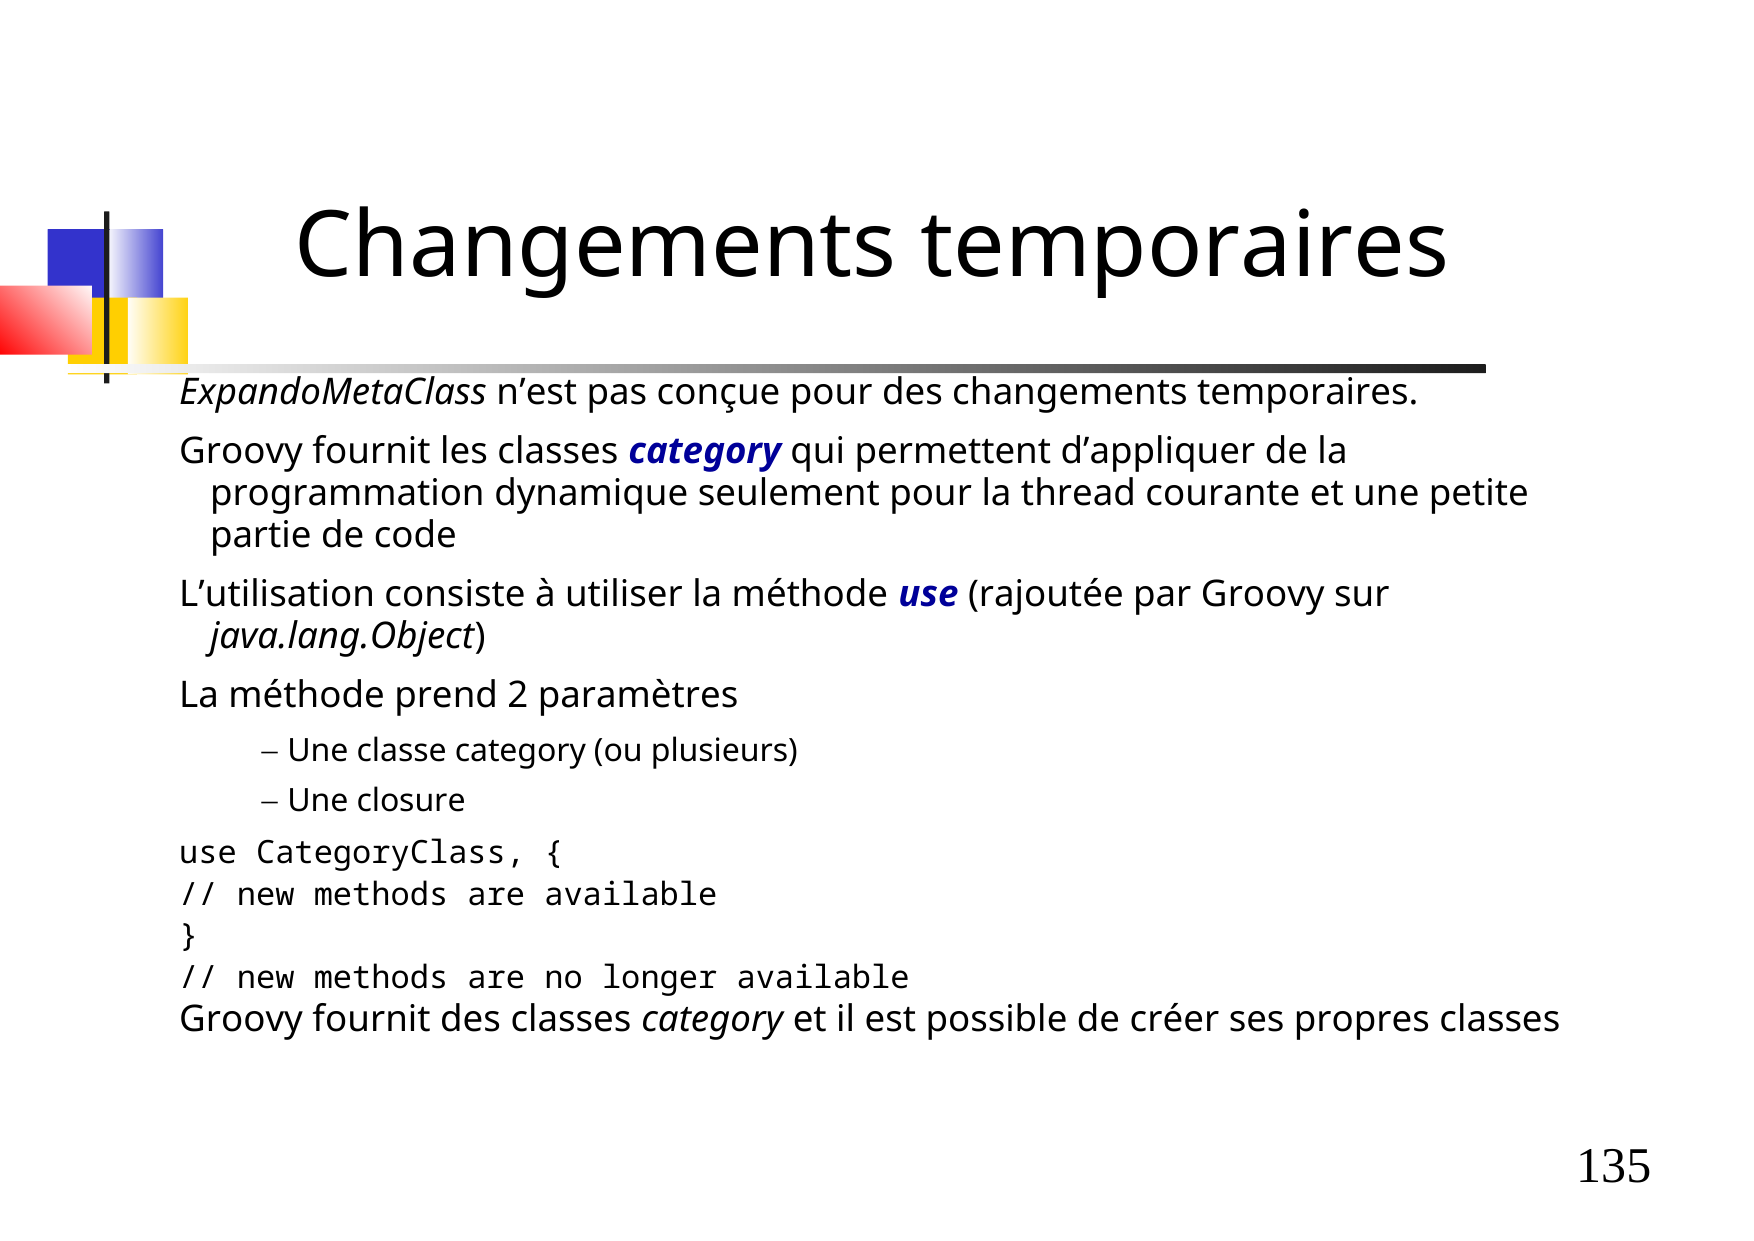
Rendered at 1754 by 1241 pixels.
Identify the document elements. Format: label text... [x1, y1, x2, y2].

title Changements temporaires [179, 139, 1567, 351]
list ExpandoMetaClass n’est pas conçue pour des changements temporaires. Groovy fournit les classes category qui permettent d’appliquer de la programmation dynamique seulement pour la thread courante et une petite partie de code L’utilisation consiste à utiliser la méthode use (rajoutée par Groovy sur java.lang.Object) La méthode prend 2 paramètres Une classe category (ou plusieurs) Une closure use CategoryClass, { // new methods are available } // new methods are no longer available Groovy fournit des classes category et il est possible de créer ses propres classes [179, 371, 1567, 1091]
